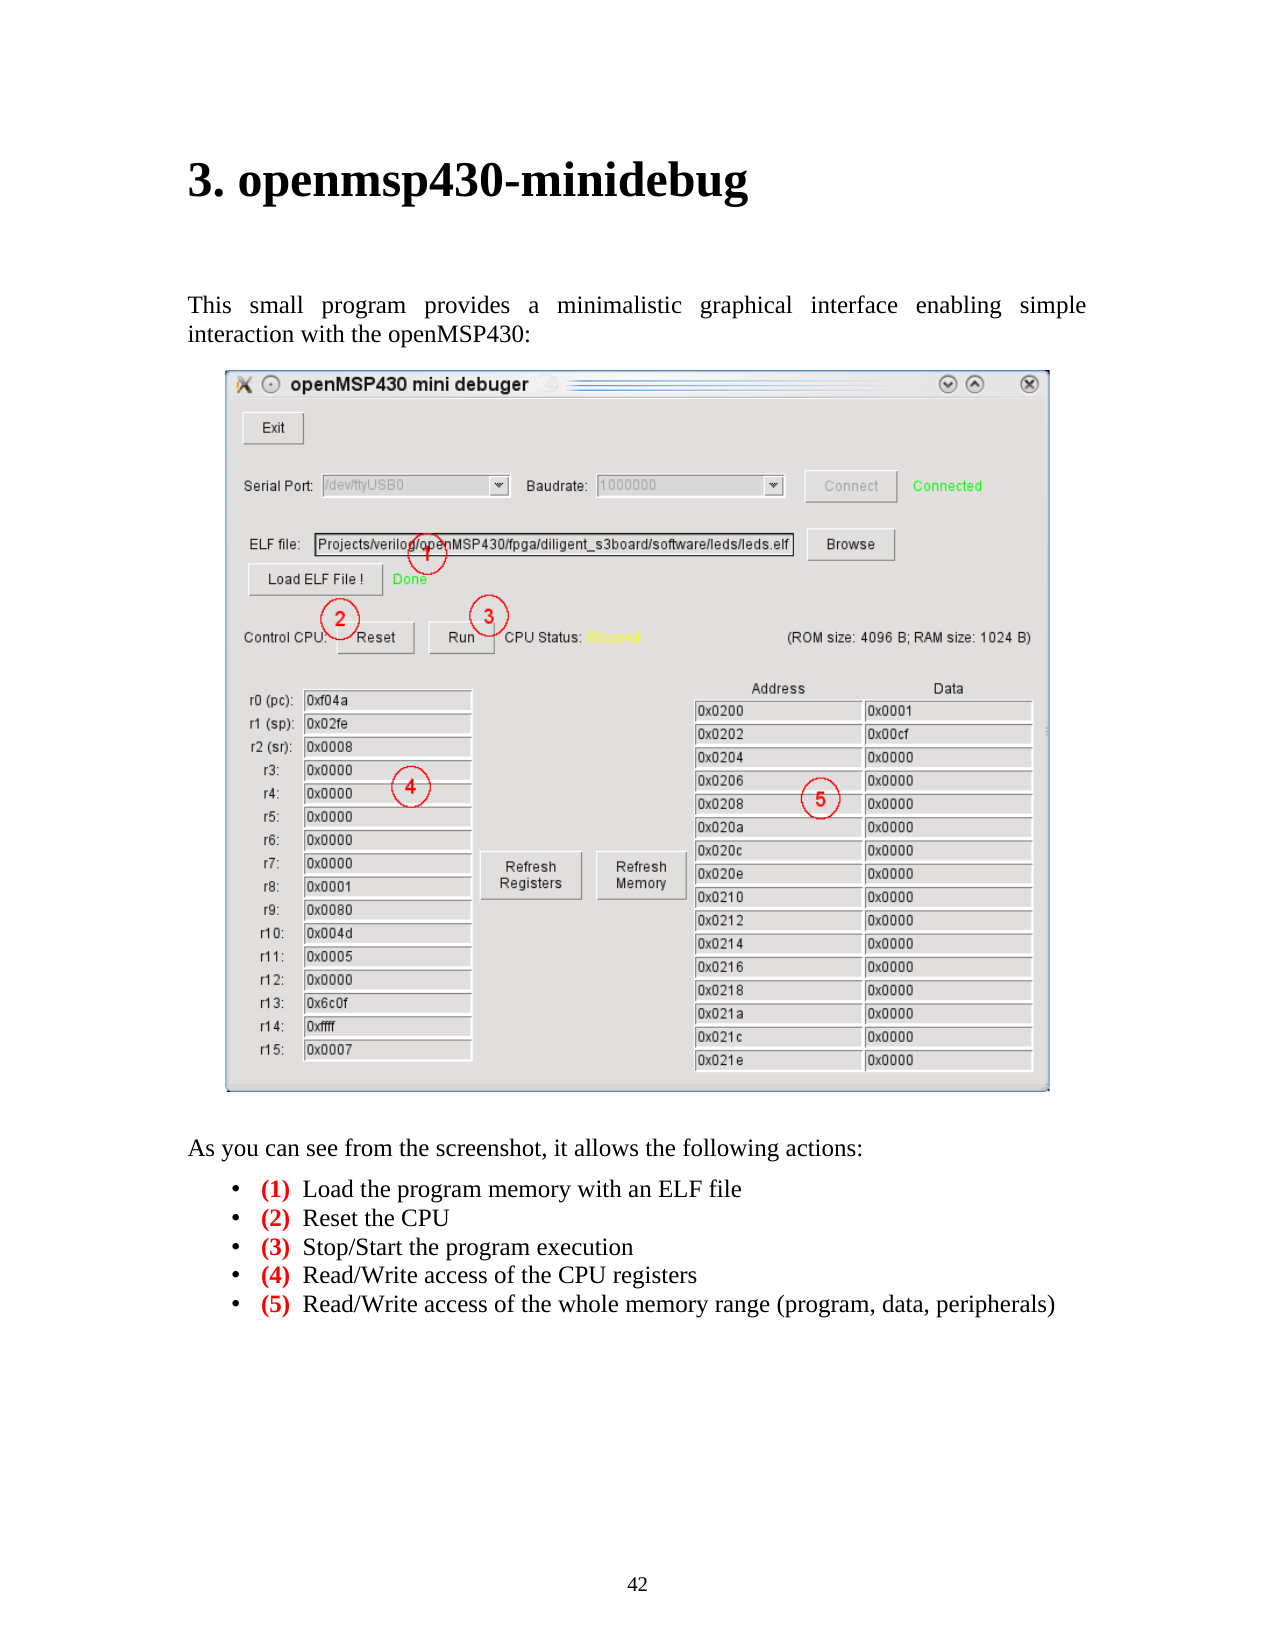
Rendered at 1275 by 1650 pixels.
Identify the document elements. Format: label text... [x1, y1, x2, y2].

picture [225, 370, 1050, 1092]
text 3. openmsp430-minidebug [187, 150, 1088, 207]
list (2) Reset the CPU [231, 1203, 1088, 1232]
list (5) Read/Write access of the whole memory range (program, data, peripherals) [231, 1289, 1088, 1318]
list (1) Load the program memory with an ELF file [231, 1174, 1088, 1203]
list (3) Stop/Start the program execution [231, 1232, 1088, 1260]
text This small program provides a minimalistic graphical interface enabling simple interaction with the openMSP430: [187, 290, 1088, 347]
text As you can see from the screenshot, it allows the following actions: [187, 1133, 1088, 1162]
list (4) Read/Write access of the CPU registers [231, 1260, 1088, 1289]
